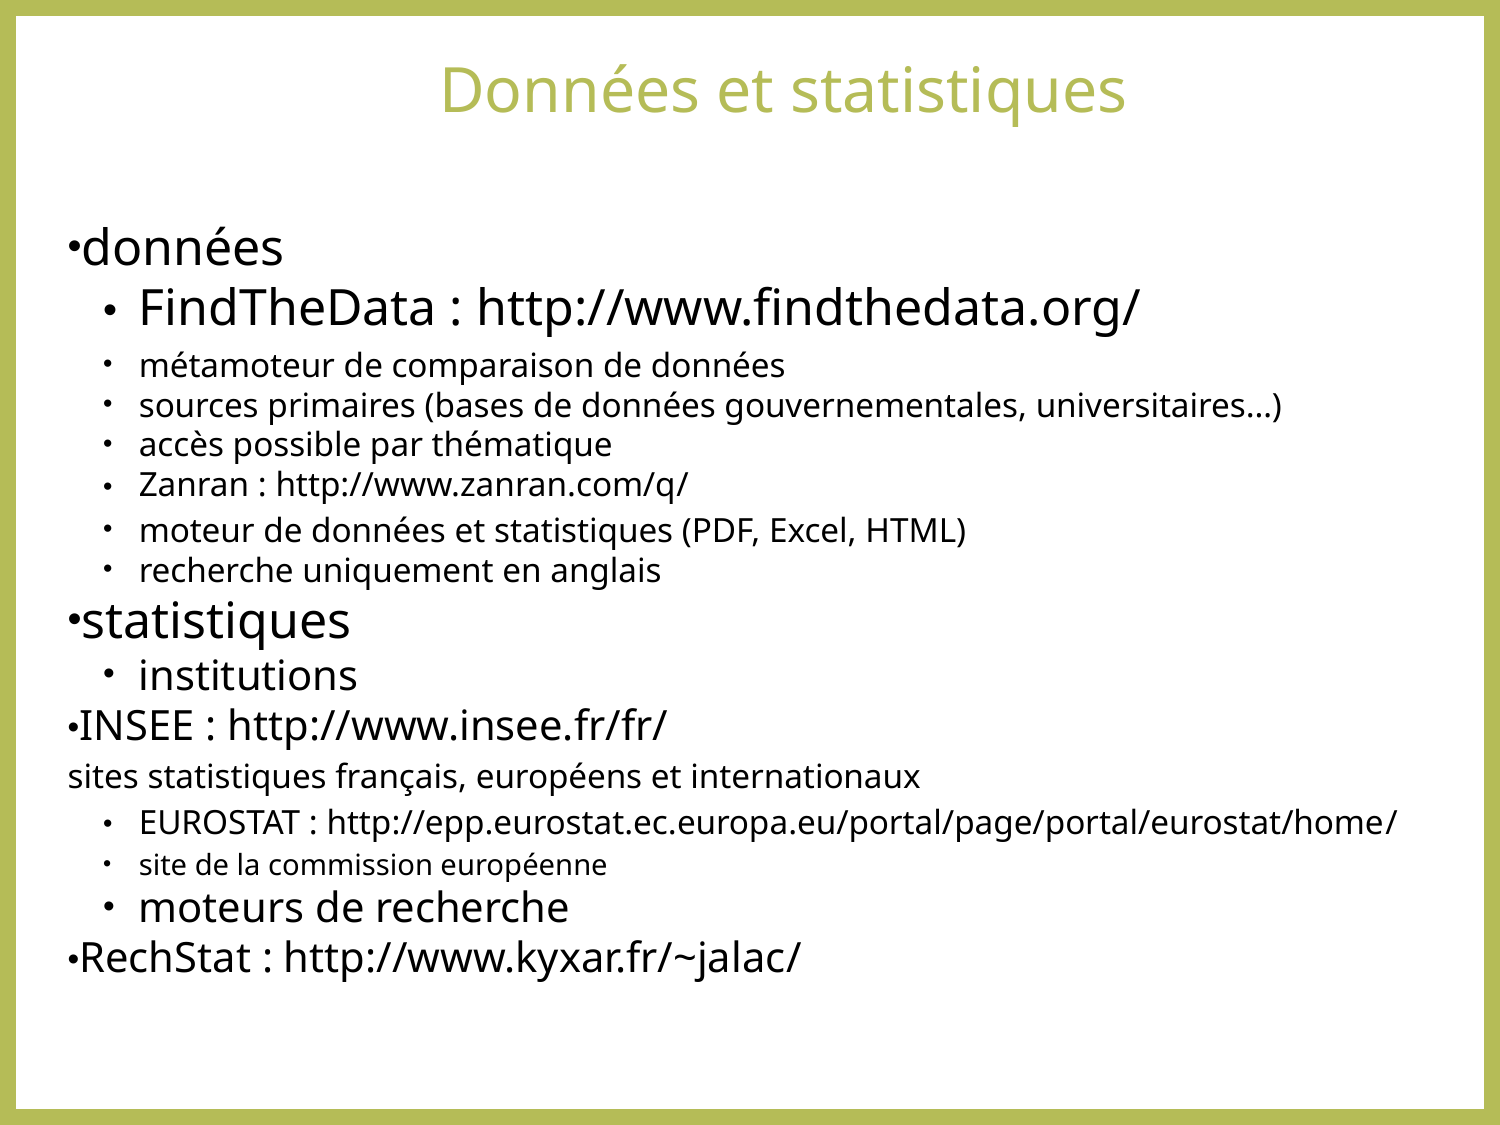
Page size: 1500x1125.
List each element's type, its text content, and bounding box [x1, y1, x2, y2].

text_box Données et statistiques [108, 42, 1459, 161]
text_box données FindTheData : http://www.findthedata.org/ métamoteur de comparaison de données sources primaires (bases de données gouvernementales, universitaires…) accès possible par thématique Zanran : http://www.zanran.com/q/ moteur de données et statistiques (PDF, Excel, HTML) recherche uniquement en anglais statistiques institutions INSEE : http://www.insee.fr/fr/ sites statistiques français, européens et internationaux EUROSTAT : http://epp.eurostat.ec.europa.eu/portal/page/portal/eurostat/home/ site de la commission européenne moteurs de recherche RechStat : http://www.kyxar.fr/~jalac/ [53, 208, 1471, 1071]
text_box [0, 0, 1500, 1125]
